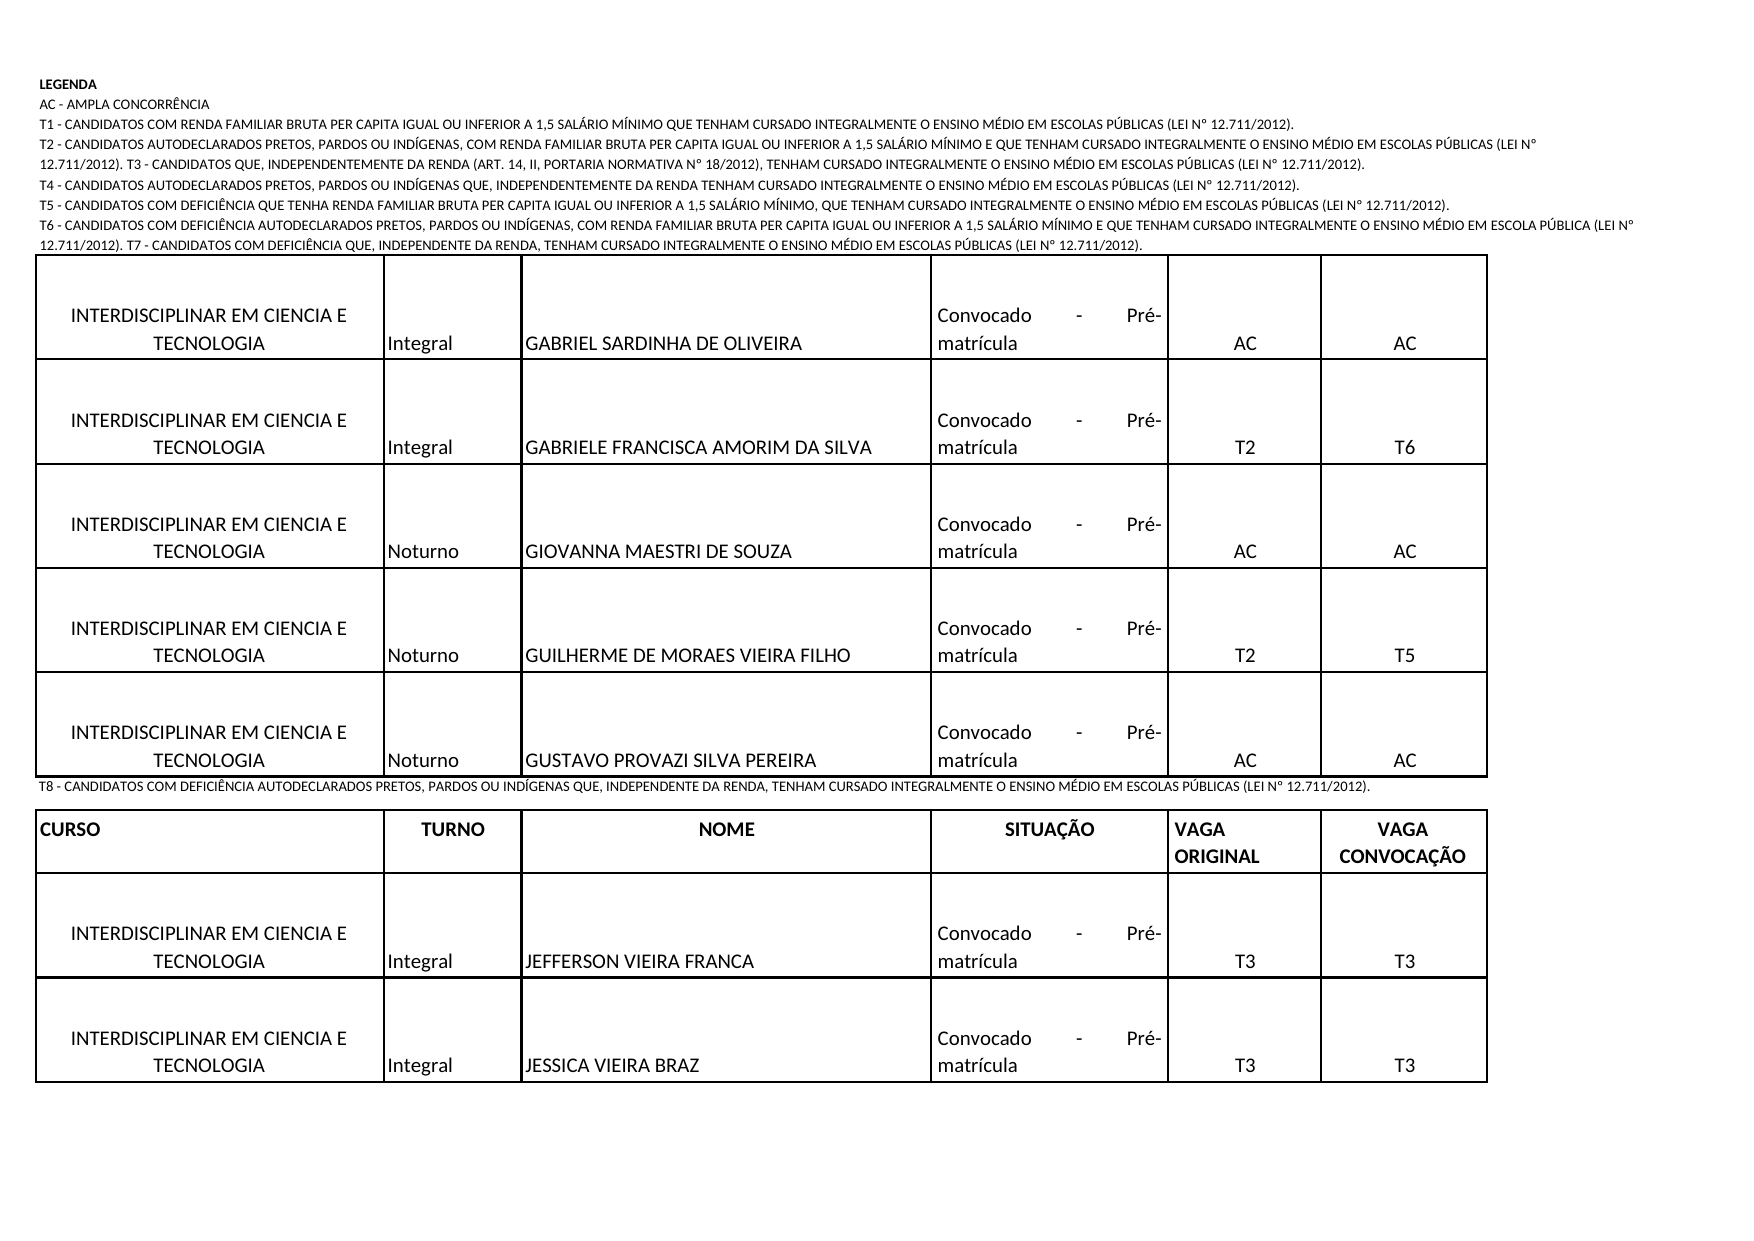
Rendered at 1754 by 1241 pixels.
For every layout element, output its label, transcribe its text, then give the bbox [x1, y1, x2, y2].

table_cell T3 [1322, 874, 1486, 976]
table_cell JEFFERSON VIEIRA FRANCA [523, 874, 930, 976]
table_cell Convocado - Pré-matrícula [932, 979, 1167, 1081]
table_header VAGA CONVOCAÇÃO [1322, 811, 1486, 872]
table_cell Integral [385, 256, 520, 358]
table_cell Noturno [385, 569, 520, 671]
table_cell AC [1169, 465, 1320, 567]
table_cell AC [1169, 256, 1320, 358]
table_cell INTERDISCIPLINAR EM CIENCIA E TECNOLOGIA [37, 256, 383, 358]
text T8 - CANDIDATOS COM DEFICIÊNCIA AUTODECLARADOS PRETOS, PARDOS OU INDÍGENAS QUE, INDEPENDENTE DA RENDA, TENHAM CURSADO INTEGRALMENTE O ENSINO MÉDIO EM ESCOLAS PÚBLICAS (LEI Nº 12.711/2012). [39, 777, 1688, 795]
table_cell Integral [385, 360, 520, 462]
table_header CURSO [37, 811, 383, 872]
table_cell GABRIELE FRANCISCA AMORIM DA SILVA [523, 360, 930, 462]
table_cell GUSTAVO PROVAZI SILVA PEREIRA [523, 673, 930, 775]
table_cell AC [1322, 256, 1486, 358]
table_cell GABRIEL SARDINHA DE OLIVEIRA [523, 256, 930, 358]
table_cell AC [1169, 673, 1320, 775]
table_cell T2 [1169, 360, 1320, 462]
table_cell JESSICA VIEIRA BRAZ [523, 979, 930, 1081]
table_cell T3 [1322, 979, 1486, 1081]
table_cell INTERDISCIPLINAR EM CIENCIA E TECNOLOGIA [37, 979, 383, 1081]
table_header TURNO [385, 811, 520, 872]
table_cell Integral [385, 874, 520, 976]
table_cell INTERDISCIPLINAR EM CIENCIA E TECNOLOGIA [37, 569, 383, 671]
table_header SITUAÇÃO [932, 811, 1167, 872]
table_cell T3 [1169, 979, 1320, 1081]
table_cell T3 [1169, 874, 1320, 976]
table_cell T5 [1322, 569, 1486, 671]
table_cell Convocado - Pré-matrícula [932, 465, 1167, 567]
table_cell GUILHERME DE MORAES VIEIRA FILHO [523, 569, 930, 671]
table_cell Convocado - Pré-matrícula [932, 569, 1167, 671]
table_cell Convocado - Pré-matrícula [932, 360, 1167, 462]
table_cell INTERDISCIPLINAR EM CIENCIA E TECNOLOGIA [37, 360, 383, 462]
table_cell INTERDISCIPLINAR EM CIENCIA E TECNOLOGIA [37, 673, 383, 775]
table_cell GIOVANNA MAESTRI DE SOUZA [523, 465, 930, 567]
table_cell T6 [1322, 360, 1486, 462]
table_cell AC [1322, 465, 1486, 567]
table_header VAGA ORIGINAL [1169, 811, 1320, 872]
table_cell Convocado - Pré-matrícula [932, 256, 1167, 358]
table_cell Noturno [385, 465, 520, 567]
table_cell T2 [1169, 569, 1320, 671]
table_cell INTERDISCIPLINAR EM CIENCIA E TECNOLOGIA [37, 874, 383, 976]
table_cell Convocado - Pré-matrícula [932, 673, 1167, 775]
table_cell Integral [385, 979, 520, 1081]
table_cell Noturno [385, 673, 520, 775]
table_header NOME [523, 811, 930, 872]
table_cell AC [1322, 673, 1486, 775]
table_cell Convocado - Pré-matrícula [932, 874, 1167, 976]
table_cell INTERDISCIPLINAR EM CIENCIA E TECNOLOGIA [37, 465, 383, 567]
